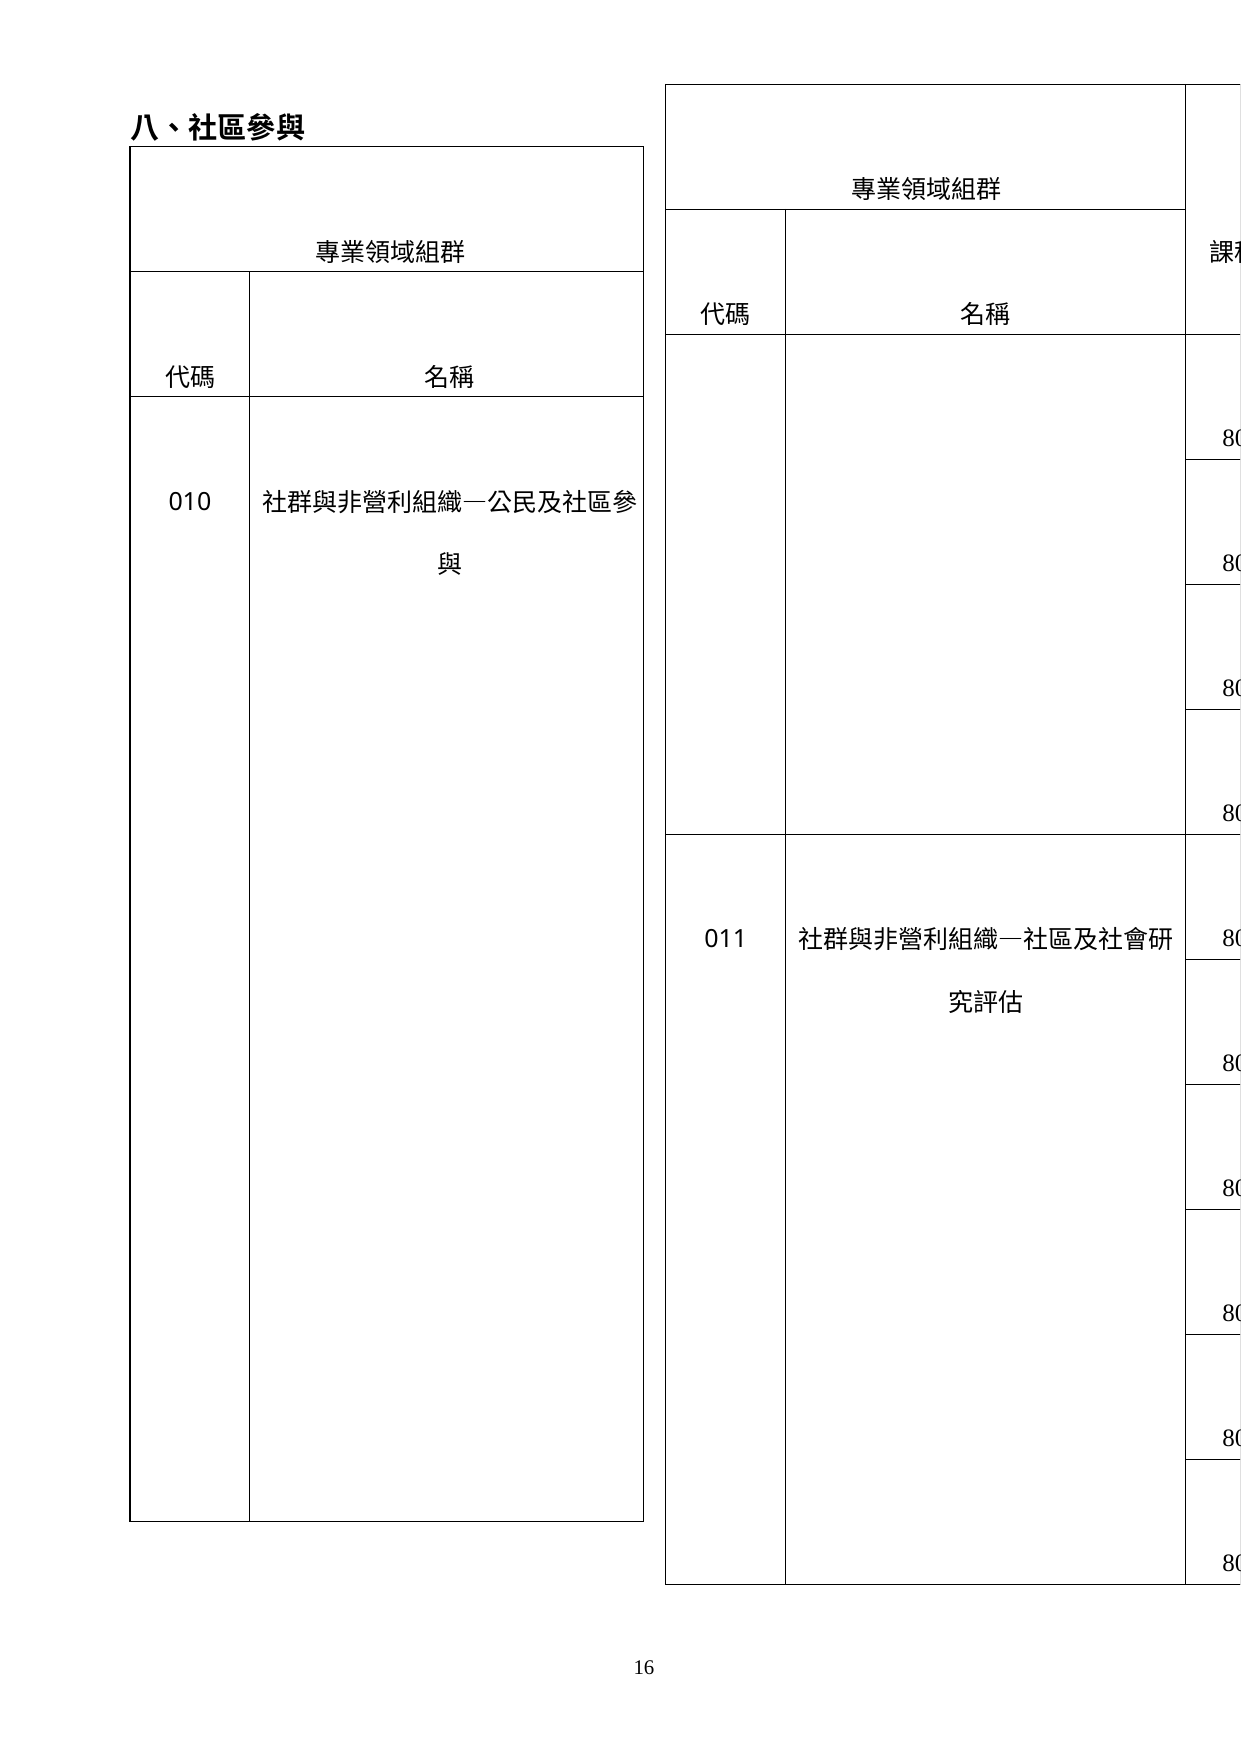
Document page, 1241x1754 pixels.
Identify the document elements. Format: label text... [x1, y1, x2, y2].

table_cell 名稱 [250, 272, 643, 396]
table_cell 800500 [1186, 335, 1240, 459]
table_cell 801910 [1186, 835, 1240, 959]
table_cell 名稱 [786, 210, 1185, 334]
table_header 專業領域組群 [666, 85, 1185, 209]
table_cell 802300 [1186, 1460, 1240, 1584]
table_cell 010 [131, 397, 249, 1521]
table_header 專業領域組群 [131, 147, 643, 271]
table_header 課程編號 [1186, 85, 1240, 334]
table_cell [786, 335, 1185, 834]
table_cell 代碼 [131, 272, 249, 396]
table_cell 800750 [1186, 710, 1240, 834]
table_cell 802000 [1186, 1085, 1240, 1209]
table_cell 802200 [1186, 1335, 1240, 1459]
text 八、社區參與 [130, 84, 621, 146]
table_cell 社群與非營利組織—公民及社區參與 [250, 397, 643, 1521]
table_cell 800600 [1186, 460, 1240, 584]
table_cell 社群與非營利組織—社區及社會研究評估 [786, 835, 1185, 1584]
table_cell 802100 [1186, 1210, 1240, 1334]
table_cell 800700 [1186, 585, 1240, 709]
table_cell 801900 [1186, 960, 1240, 1084]
table_cell 011 [666, 835, 785, 1584]
table_cell 代碼 [666, 210, 785, 334]
table_cell [666, 335, 785, 834]
